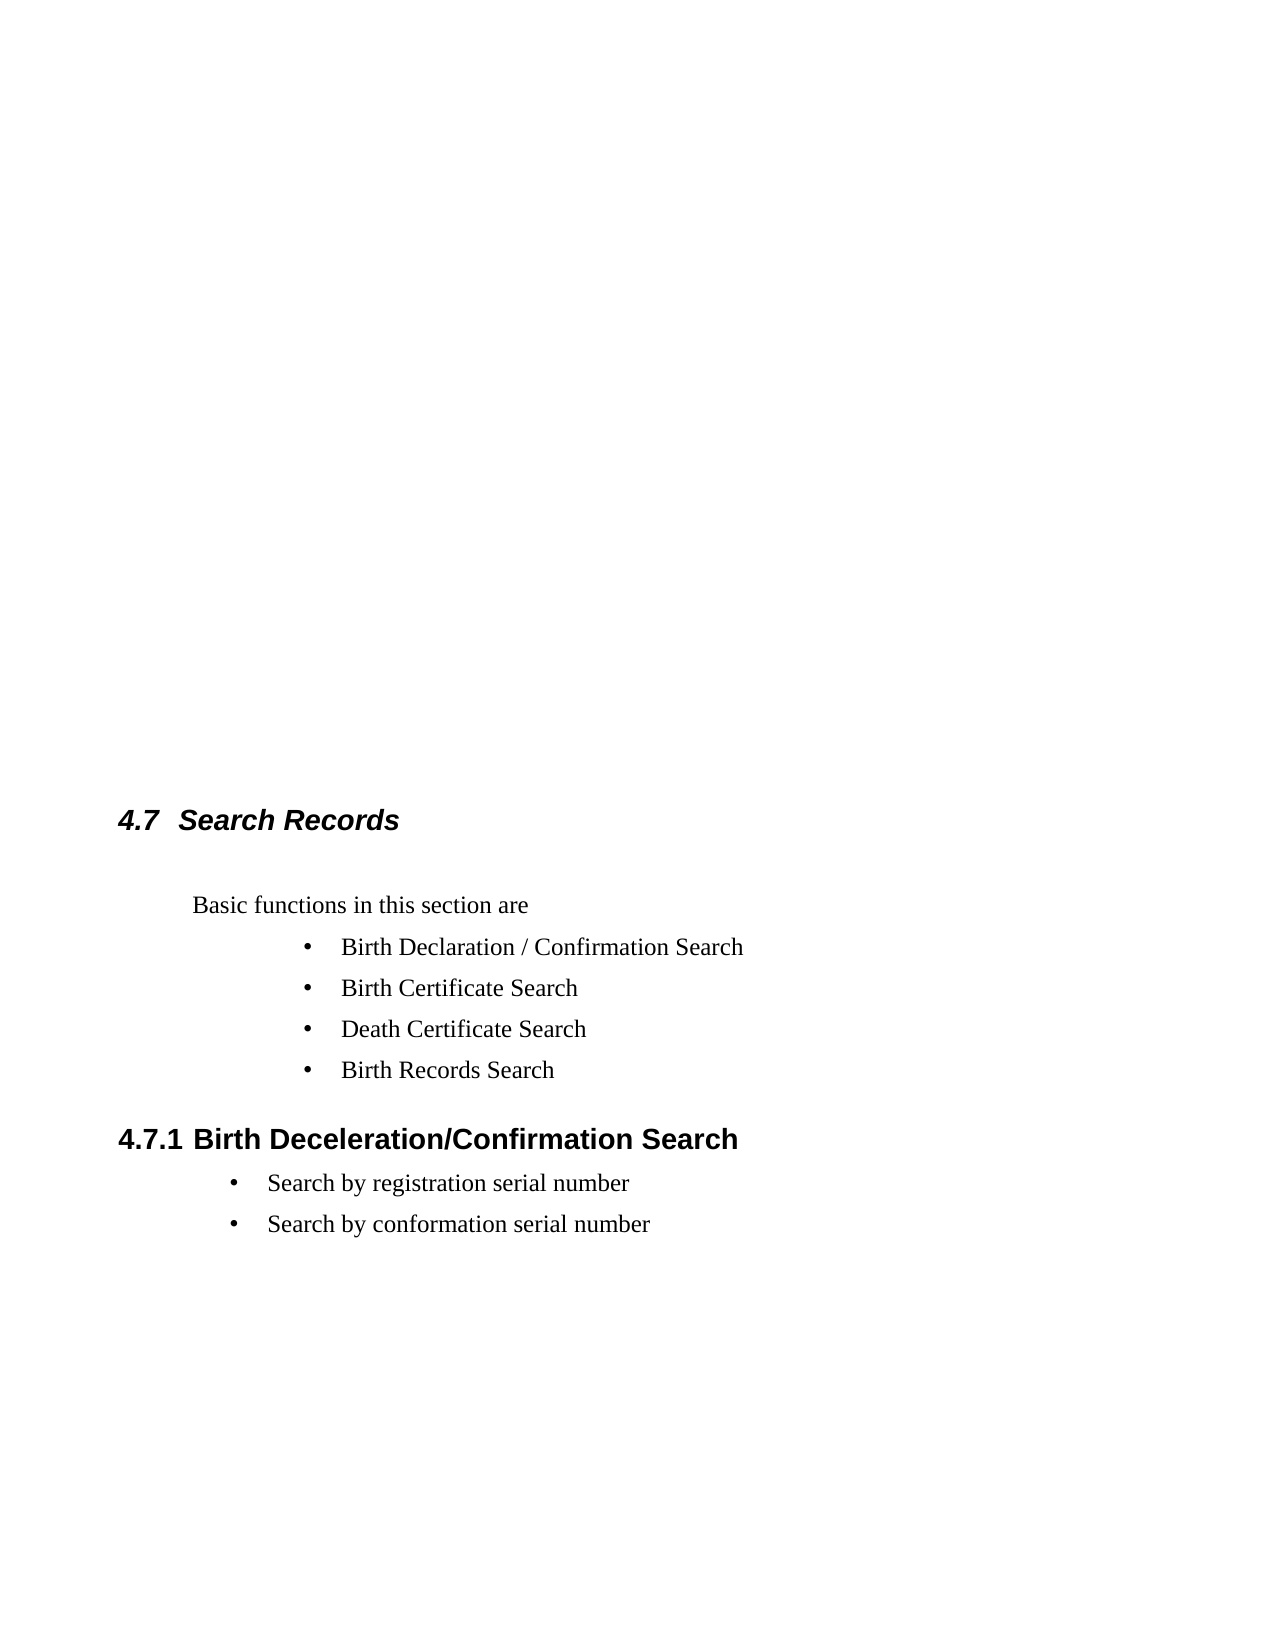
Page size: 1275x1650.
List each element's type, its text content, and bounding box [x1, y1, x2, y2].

subtitle Search Records [118, 803, 1157, 837]
text Basic functions in this section are [118, 890, 1157, 919]
list Search by registration serial number [229, 1168, 1157, 1196]
list Search by conformation serial number [229, 1209, 1157, 1238]
list Birth Declaration / Confirmation Search [303, 932, 1157, 960]
list Death Certificate Search [303, 1014, 1157, 1043]
subtitle Birth Deceleration/Confirmation Search [118, 1122, 1157, 1155]
list Birth Certificate Search [303, 973, 1157, 1002]
list Birth Records Search [303, 1055, 1157, 1084]
